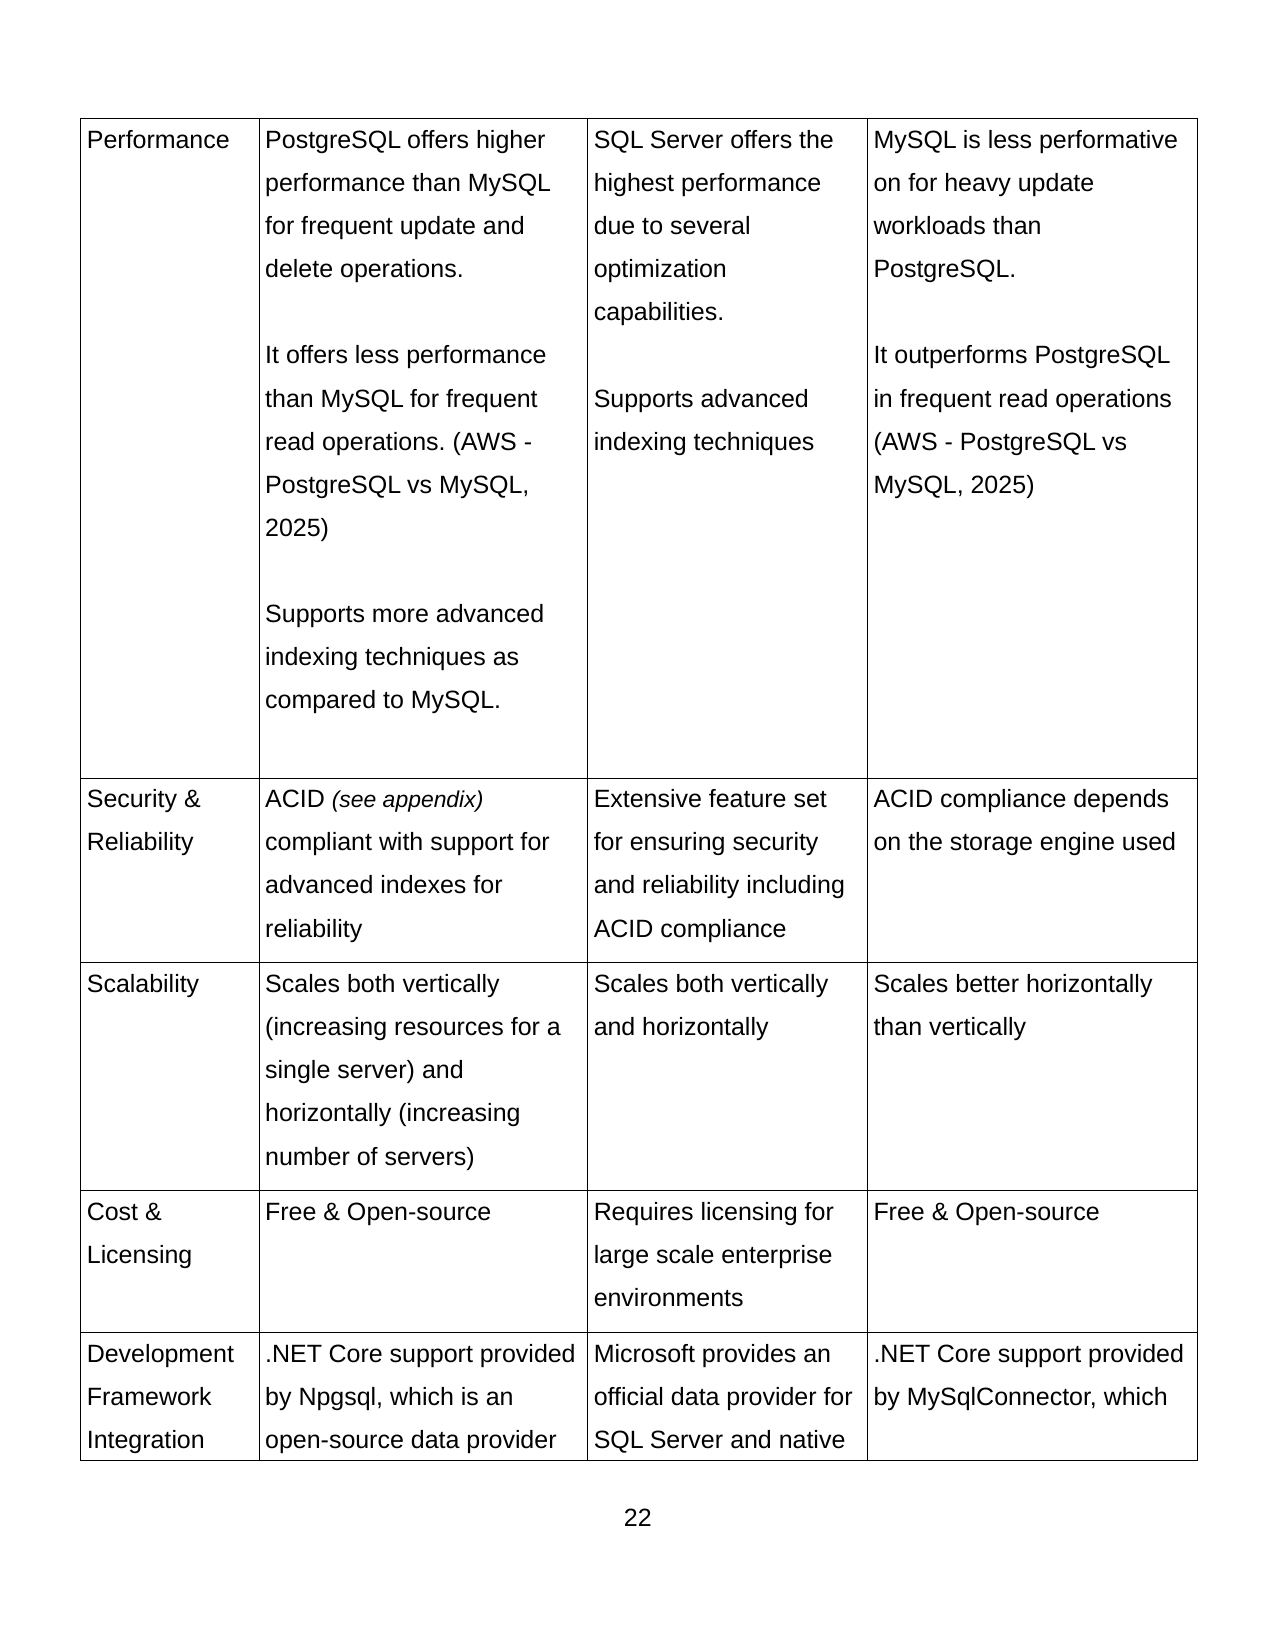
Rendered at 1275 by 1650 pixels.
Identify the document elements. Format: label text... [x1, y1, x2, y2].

table_cell Requires licensing for large scale enterprise environments [588, 1191, 867, 1332]
table_cell SQL Server offers the highest performance due to several optimization capabilities. Supports advanced indexing techniques [588, 119, 867, 777]
table_cell Security & Reliability [81, 779, 259, 962]
table_cell Extensive feature set for ensuring security and reliability including ACID compliance [588, 779, 867, 962]
table_cell .NET Core support provided by MySqlConnector, which [868, 1333, 1197, 1459]
table_cell Development Framework Integration [81, 1333, 259, 1459]
table_cell ACID (see appendix) compliant with support for advanced indexes for reliability [260, 779, 587, 962]
table_cell Free & Open-source [260, 1191, 587, 1332]
table_cell Scales both vertically and horizontally [588, 963, 867, 1190]
table_cell Microsoft provides an official data provider for SQL Server and native [588, 1333, 867, 1459]
table_cell ACID compliance depends on the storage engine used [868, 779, 1197, 962]
table_cell Free & Open-source [868, 1191, 1197, 1332]
table_cell Cost & Licensing [81, 1191, 259, 1332]
table_cell MySQL is less performative on for heavy update workloads than PostgreSQL. It outperforms PostgreSQL in frequent read operations (AWS - PostgreSQL vs MySQL, 2025) [868, 119, 1197, 777]
table_cell Scalability [81, 963, 259, 1190]
table_cell Scales both vertically (increasing resources for a single server) and horizontally (increasing number of servers) [260, 963, 587, 1190]
table_cell PostgreSQL offers higher performance than MySQL for frequent update and delete operations. It offers less performance than MySQL for frequent read operations. (AWS - PostgreSQL vs MySQL, 2025) Supports more advanced indexing techniques as compared to MySQL. [260, 119, 587, 777]
table_cell Scales better horizontally than vertically [868, 963, 1197, 1190]
table_cell Performance [81, 119, 259, 777]
table_cell .NET Core support provided by Npgsql, which is an open-source data provider [260, 1333, 587, 1459]
